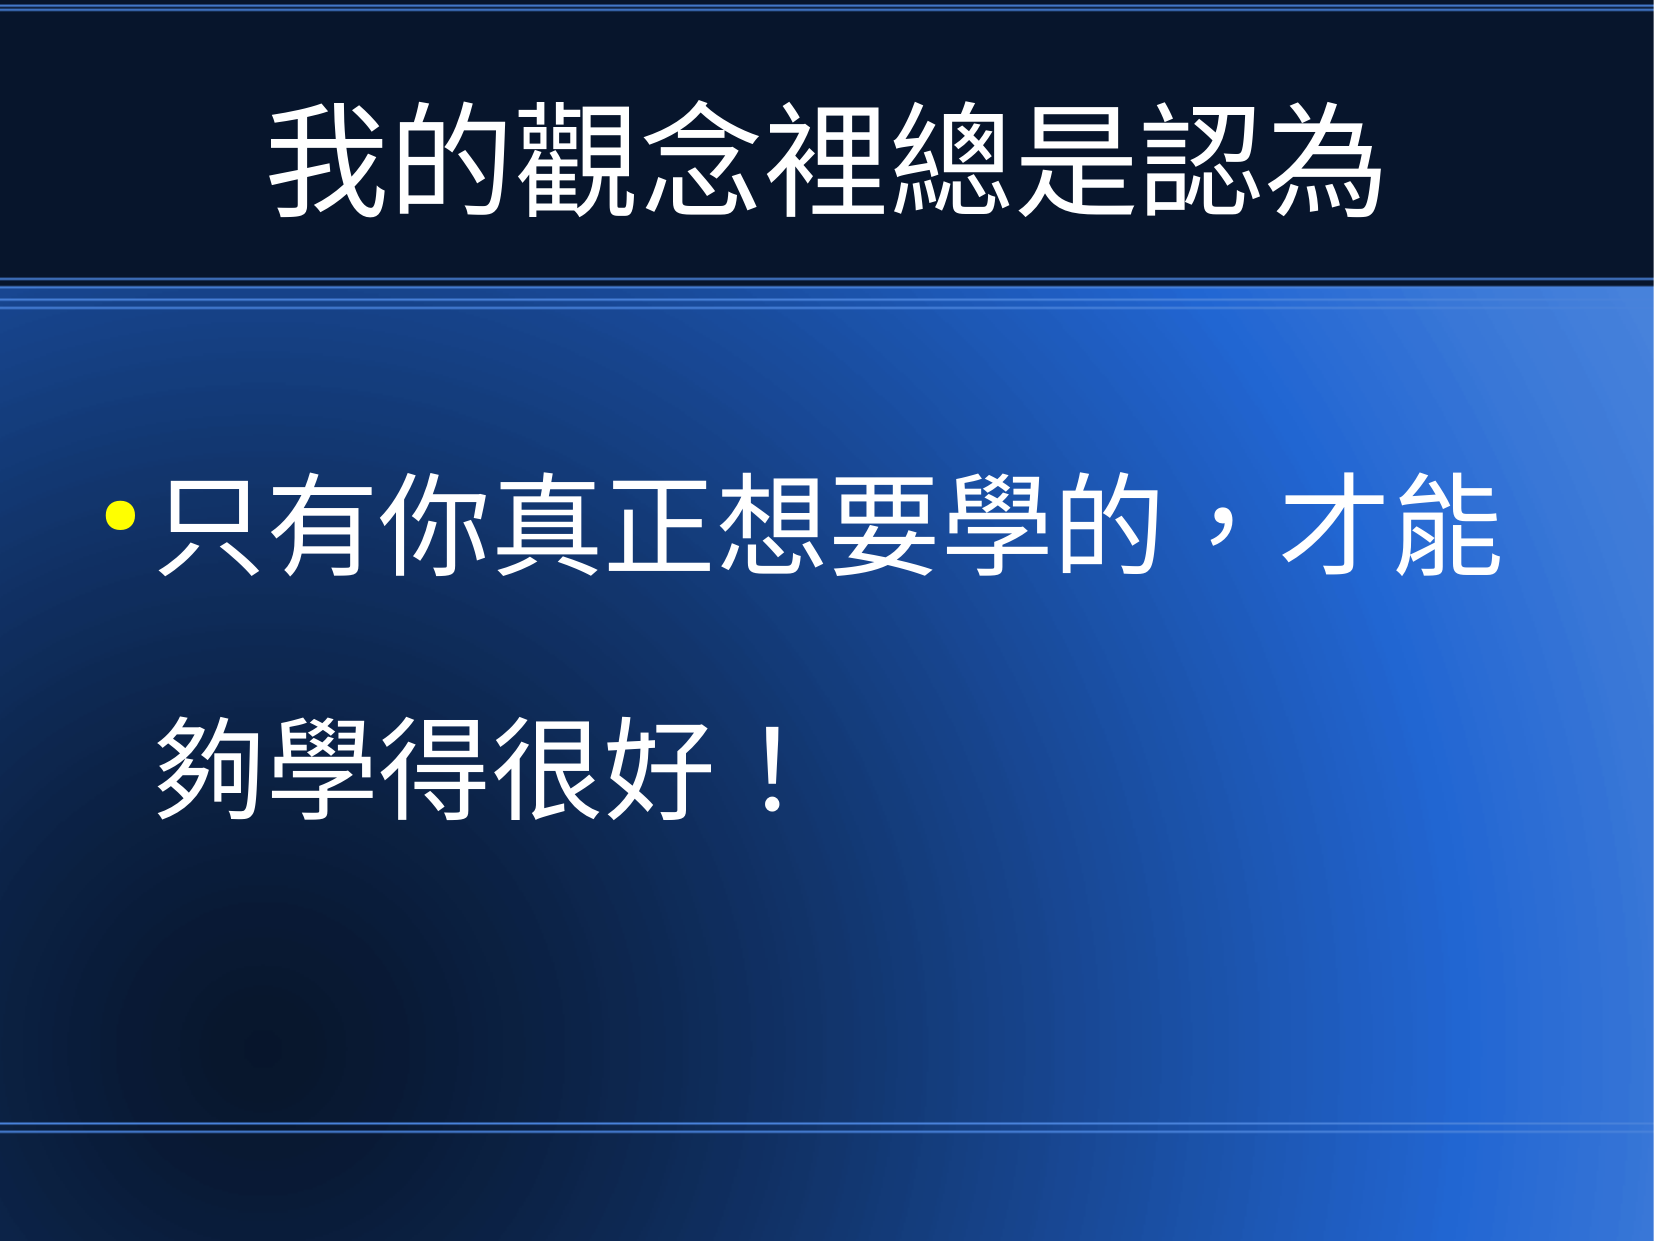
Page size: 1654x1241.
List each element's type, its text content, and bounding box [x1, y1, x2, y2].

list 只有你真正想要學的，才能夠學得很好！ [82, 355, 1571, 1241]
picture [0, 0, 1654, 1241]
title 我的觀念裡總是認為 [82, 49, 1571, 257]
